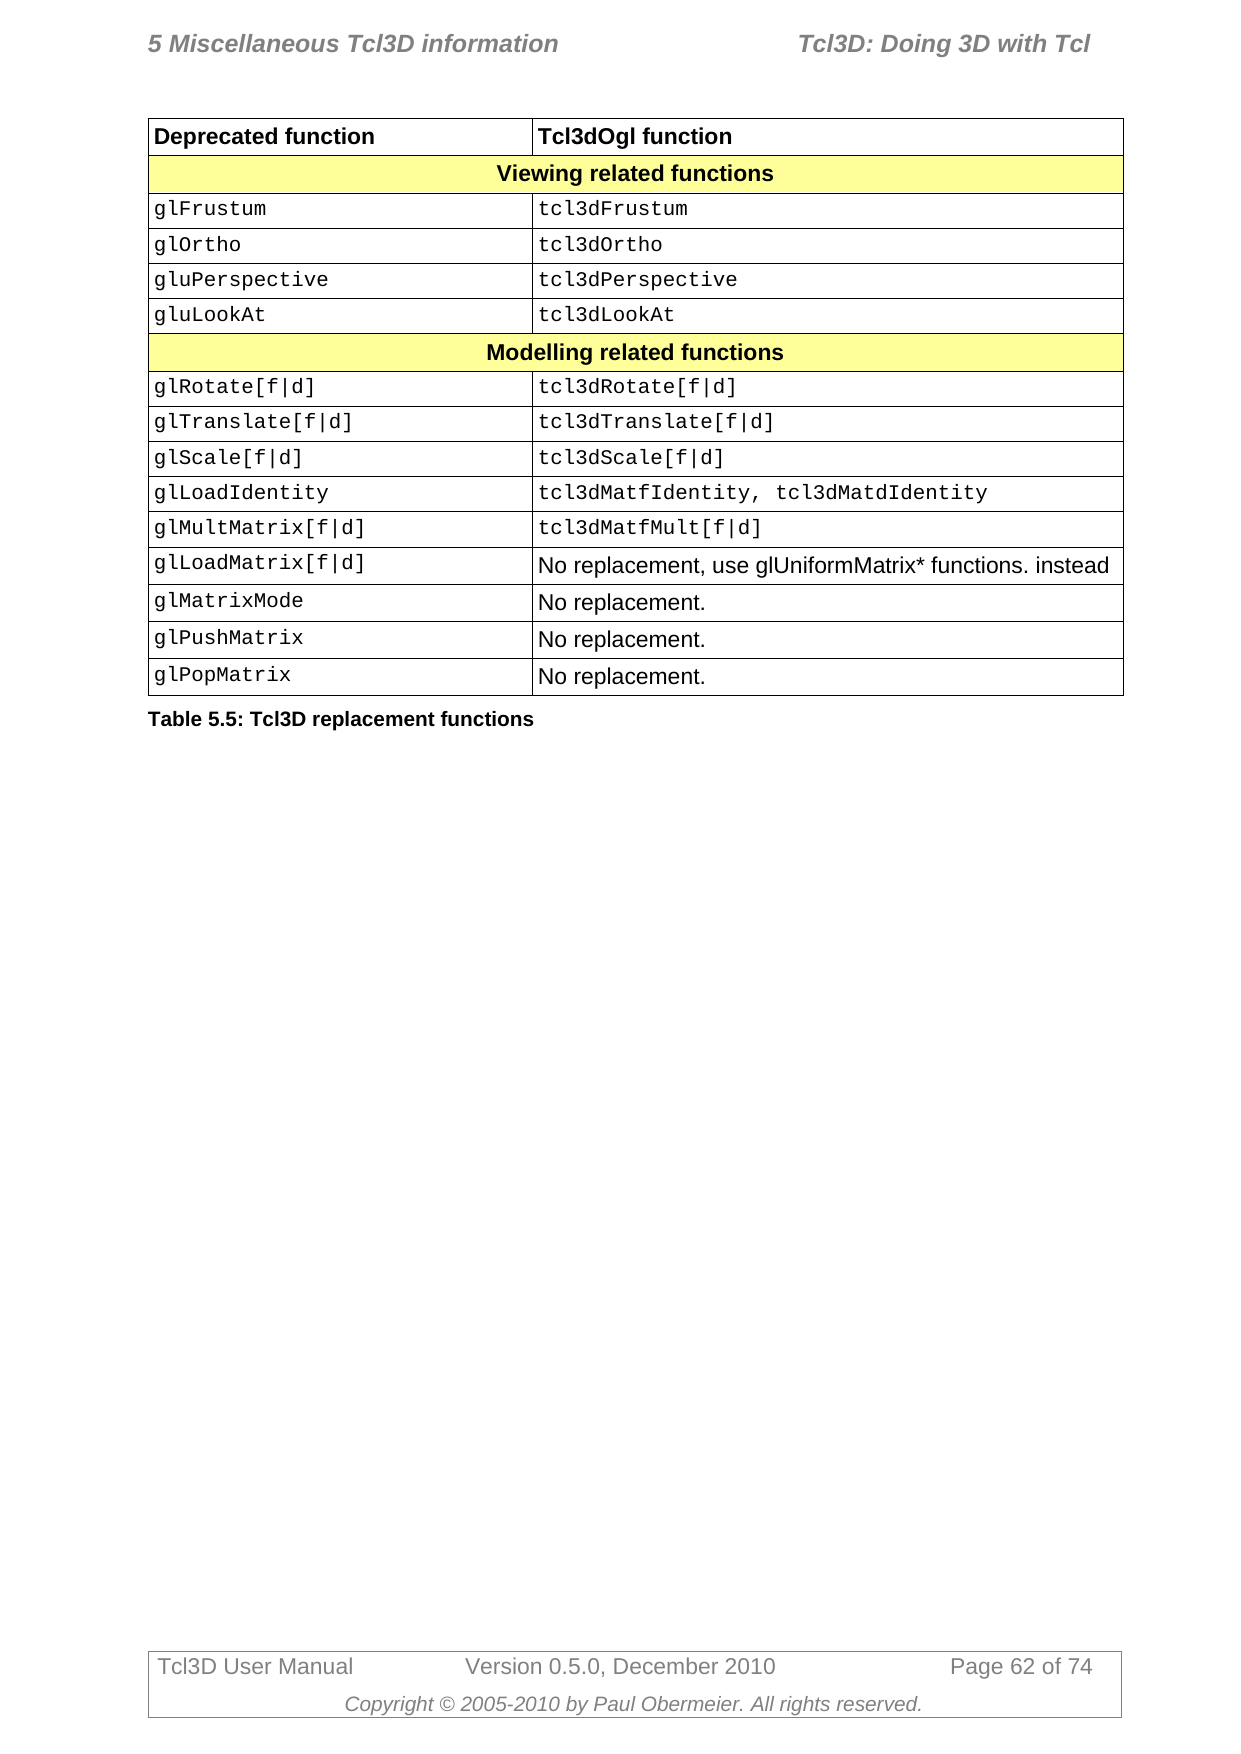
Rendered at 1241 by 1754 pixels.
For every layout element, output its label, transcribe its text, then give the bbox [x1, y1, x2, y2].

table_cell glScale[f|d] [149, 442, 532, 476]
table_cell tcl3dRotate[f|d] [533, 372, 1123, 406]
table_cell glRotate[f|d] [149, 372, 532, 406]
table_cell tcl3dPerspective [533, 264, 1123, 298]
table_cell tcl3dFrustum [533, 194, 1123, 228]
table_cell tcl3dLookAt [533, 299, 1123, 333]
text Table 5.5: Tcl3D replacement functions [148, 708, 1122, 731]
table_cell No replacement, use glUniformMatrix* functions. instead [533, 548, 1123, 584]
table_cell Viewing related functions [149, 156, 1123, 192]
table_cell glMultMatrix[f|d] [149, 512, 532, 547]
table_cell gluLookAt [149, 299, 532, 333]
table_cell glPushMatrix [149, 622, 532, 658]
table_header Tcl3dOgl function [533, 119, 1123, 155]
table_cell No replacement. [533, 622, 1123, 658]
table_cell glOrtho [149, 229, 532, 263]
table_cell glTranslate[f|d] [149, 407, 532, 441]
table_cell tcl3dMatfMult[f|d] [533, 512, 1123, 547]
table_cell No replacement. [533, 585, 1123, 621]
table_cell Modelling related functions [149, 334, 1123, 371]
table_cell glLoadIdentity [149, 477, 532, 511]
table_cell tcl3dMatfIdentity, tcl3dMatdIdentity [533, 477, 1123, 511]
table_cell tcl3dTranslate[f|d] [533, 407, 1123, 441]
table_cell glLoadMatrix[f|d] [149, 548, 532, 584]
table_cell glMatrixMode [149, 585, 532, 621]
table_header Deprecated function [149, 119, 532, 155]
table_cell tcl3dOrtho [533, 229, 1123, 263]
table_cell glPopMatrix [149, 659, 532, 695]
table_cell glFrustum [149, 194, 532, 228]
table_cell gluPerspective [149, 264, 532, 298]
table_cell tcl3dScale[f|d] [533, 442, 1123, 476]
table_cell No replacement. [533, 659, 1123, 695]
